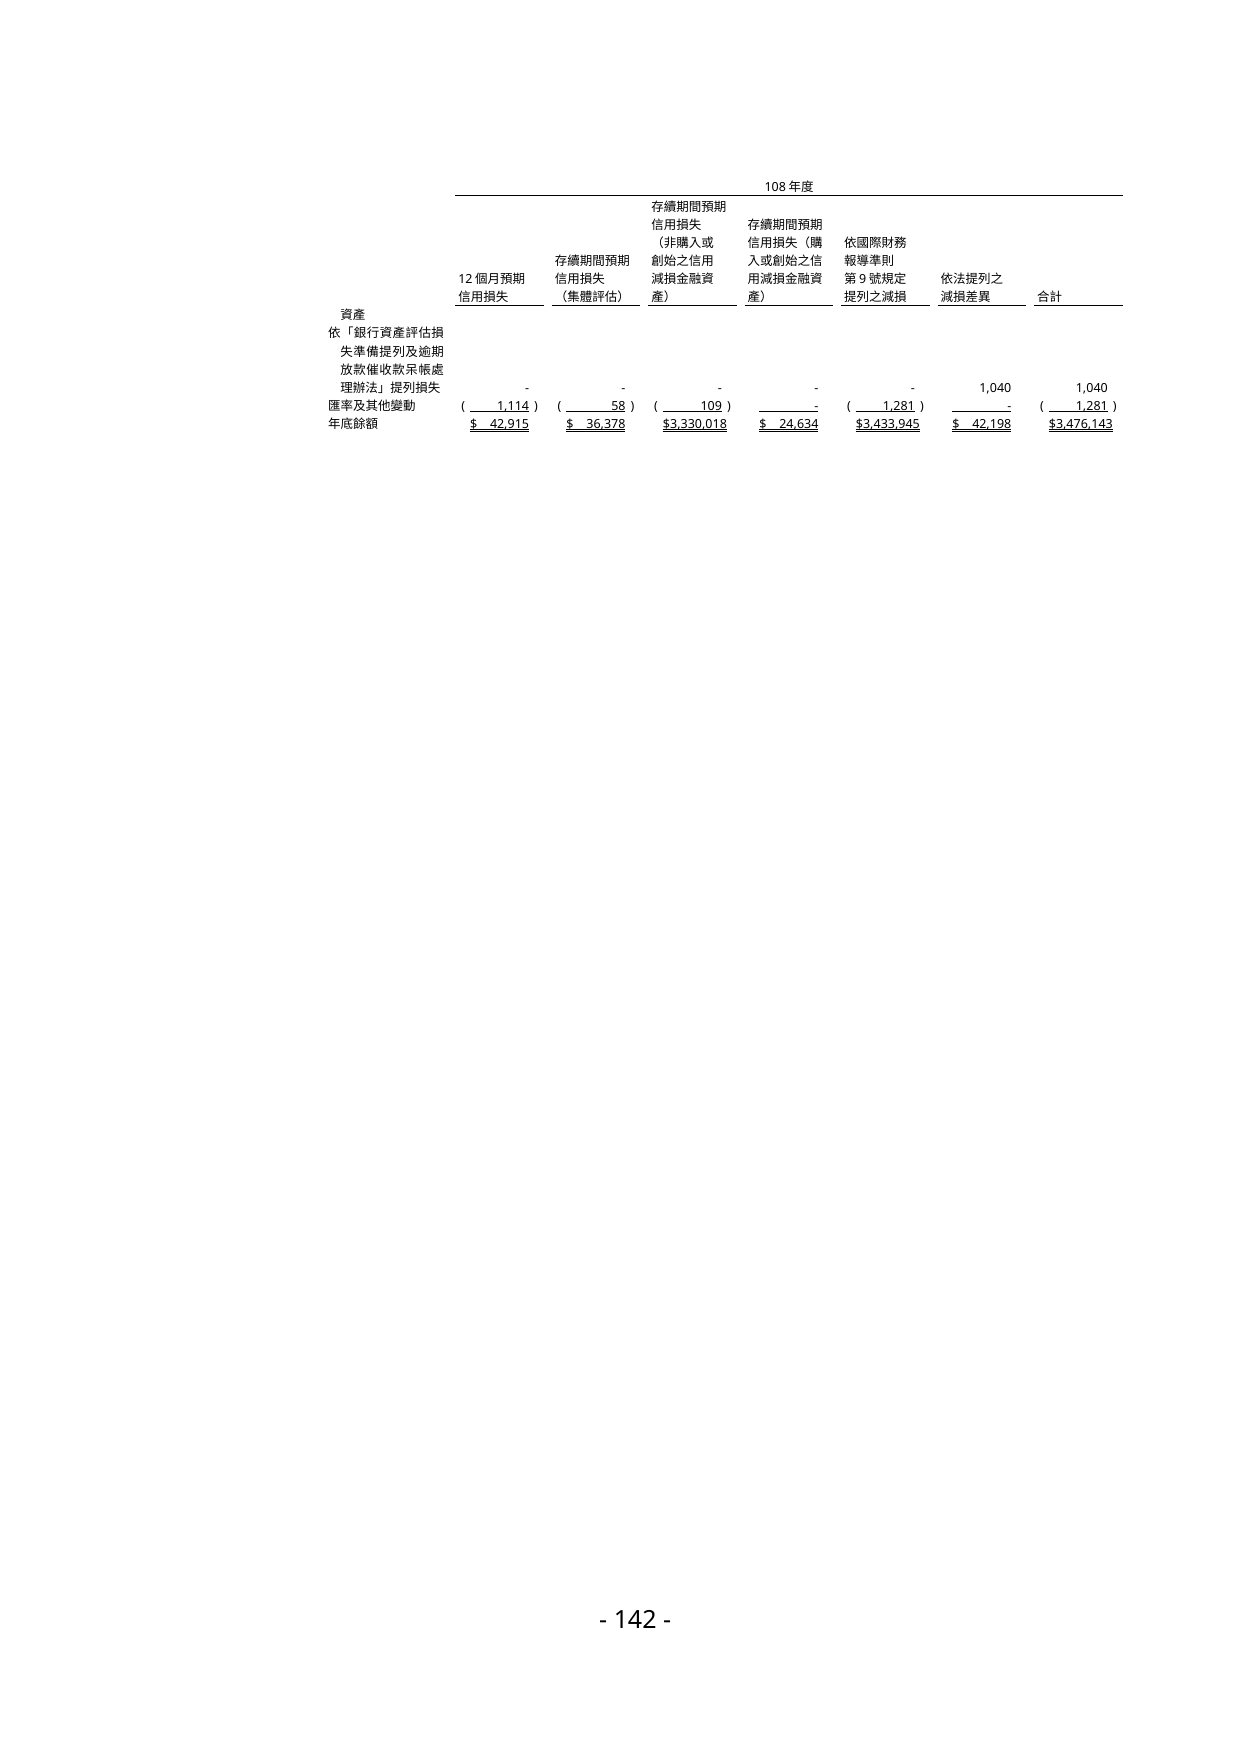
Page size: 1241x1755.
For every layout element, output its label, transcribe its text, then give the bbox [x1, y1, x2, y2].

table_cell [640, 196, 648, 305]
table_cell [737, 305, 744, 323]
table_cell [447, 195, 455, 305]
table_cell [930, 305, 937, 323]
table_cell 存續期間預期信用損失（購入或創始之信用減損金融資產） [745, 196, 833, 305]
table_cell 1,040 [1034, 323, 1122, 396]
table_cell ( 109 ) [648, 396, 737, 414]
table_cell 依法提列之 減損差異 [938, 196, 1026, 305]
table_cell [544, 196, 552, 305]
table_cell 年底餘額 [325, 414, 447, 432]
table_cell 依國際財務 報導準則 第9號規定 提列之減損 [841, 196, 929, 305]
table_cell 資產 [325, 305, 447, 323]
table_cell [447, 396, 455, 414]
table_cell [447, 305, 455, 323]
table_cell - [745, 323, 833, 396]
table_cell - [455, 323, 544, 396]
table_cell [544, 305, 552, 323]
table_cell $ 3,433,945 [841, 414, 929, 432]
table_cell [640, 396, 648, 414]
table_cell 匯率及其他變動 [325, 396, 447, 414]
table_cell [833, 396, 841, 414]
table_cell 存續期間預期信用損失 （非購入或 創始之信用 減損金融資產） [648, 196, 737, 305]
table_cell $ 3,330,018 [648, 414, 737, 432]
table_cell [1026, 414, 1034, 432]
table_cell [737, 323, 744, 396]
table_cell 依「銀行資產評估損失準備提列及逾期放款催收款呆帳處理辦法」提列損失 [325, 323, 447, 396]
table_cell [745, 306, 833, 323]
table_cell ( 58 ) [552, 396, 640, 414]
table_cell [640, 323, 648, 396]
table_header [325, 177, 447, 195]
table_cell [1026, 396, 1034, 414]
table_cell [1026, 323, 1034, 396]
table_cell - [552, 323, 640, 396]
table_cell $ 3,476,143 [1034, 414, 1122, 432]
table_cell ( 1,114 ) [455, 396, 544, 414]
table_cell [325, 195, 447, 305]
table_cell [447, 414, 455, 432]
table_cell 合計 [1034, 196, 1122, 305]
table_cell 1,040 [938, 323, 1026, 396]
table_cell [1034, 306, 1122, 323]
table_cell [544, 396, 552, 414]
table_cell [544, 323, 552, 396]
table_cell - [648, 323, 737, 396]
table_cell 存續期間預期信用損失 （集體評估） [552, 196, 640, 305]
table_cell - [841, 323, 929, 396]
table_cell - [938, 306, 1026, 323]
table_cell 12個月預期 信用損失 [455, 196, 544, 305]
table_cell [930, 323, 937, 396]
table_cell [544, 414, 552, 432]
table_cell [455, 306, 544, 323]
table_cell ( 1,281 ) [841, 396, 929, 414]
table_cell [1026, 196, 1034, 305]
table_cell [833, 305, 841, 323]
table_cell [930, 396, 937, 414]
table_cell [930, 414, 937, 432]
table_cell ( 1,281 ) [1034, 396, 1122, 414]
table_cell [640, 305, 648, 323]
table_cell [648, 306, 737, 323]
table_cell $ 36,378 [552, 414, 640, 432]
table_header [447, 177, 455, 195]
table_cell [737, 396, 744, 414]
table_cell [640, 414, 648, 432]
table_cell - [938, 396, 1026, 414]
table_cell [552, 306, 640, 323]
table_cell [447, 323, 455, 396]
table_cell [833, 196, 841, 305]
table_cell $ 24,634 [745, 414, 833, 432]
table_cell $ 42,915 [455, 414, 544, 432]
table_cell [737, 414, 744, 432]
table_cell $ 42,198 [938, 414, 1026, 432]
table_cell - [745, 396, 833, 414]
table_cell [737, 196, 744, 305]
table_cell [841, 306, 929, 323]
table_cell [833, 414, 841, 432]
table_cell [833, 323, 841, 396]
table_cell [930, 196, 937, 305]
table_header 108年度 [455, 177, 1122, 195]
table_cell [1026, 305, 1034, 323]
